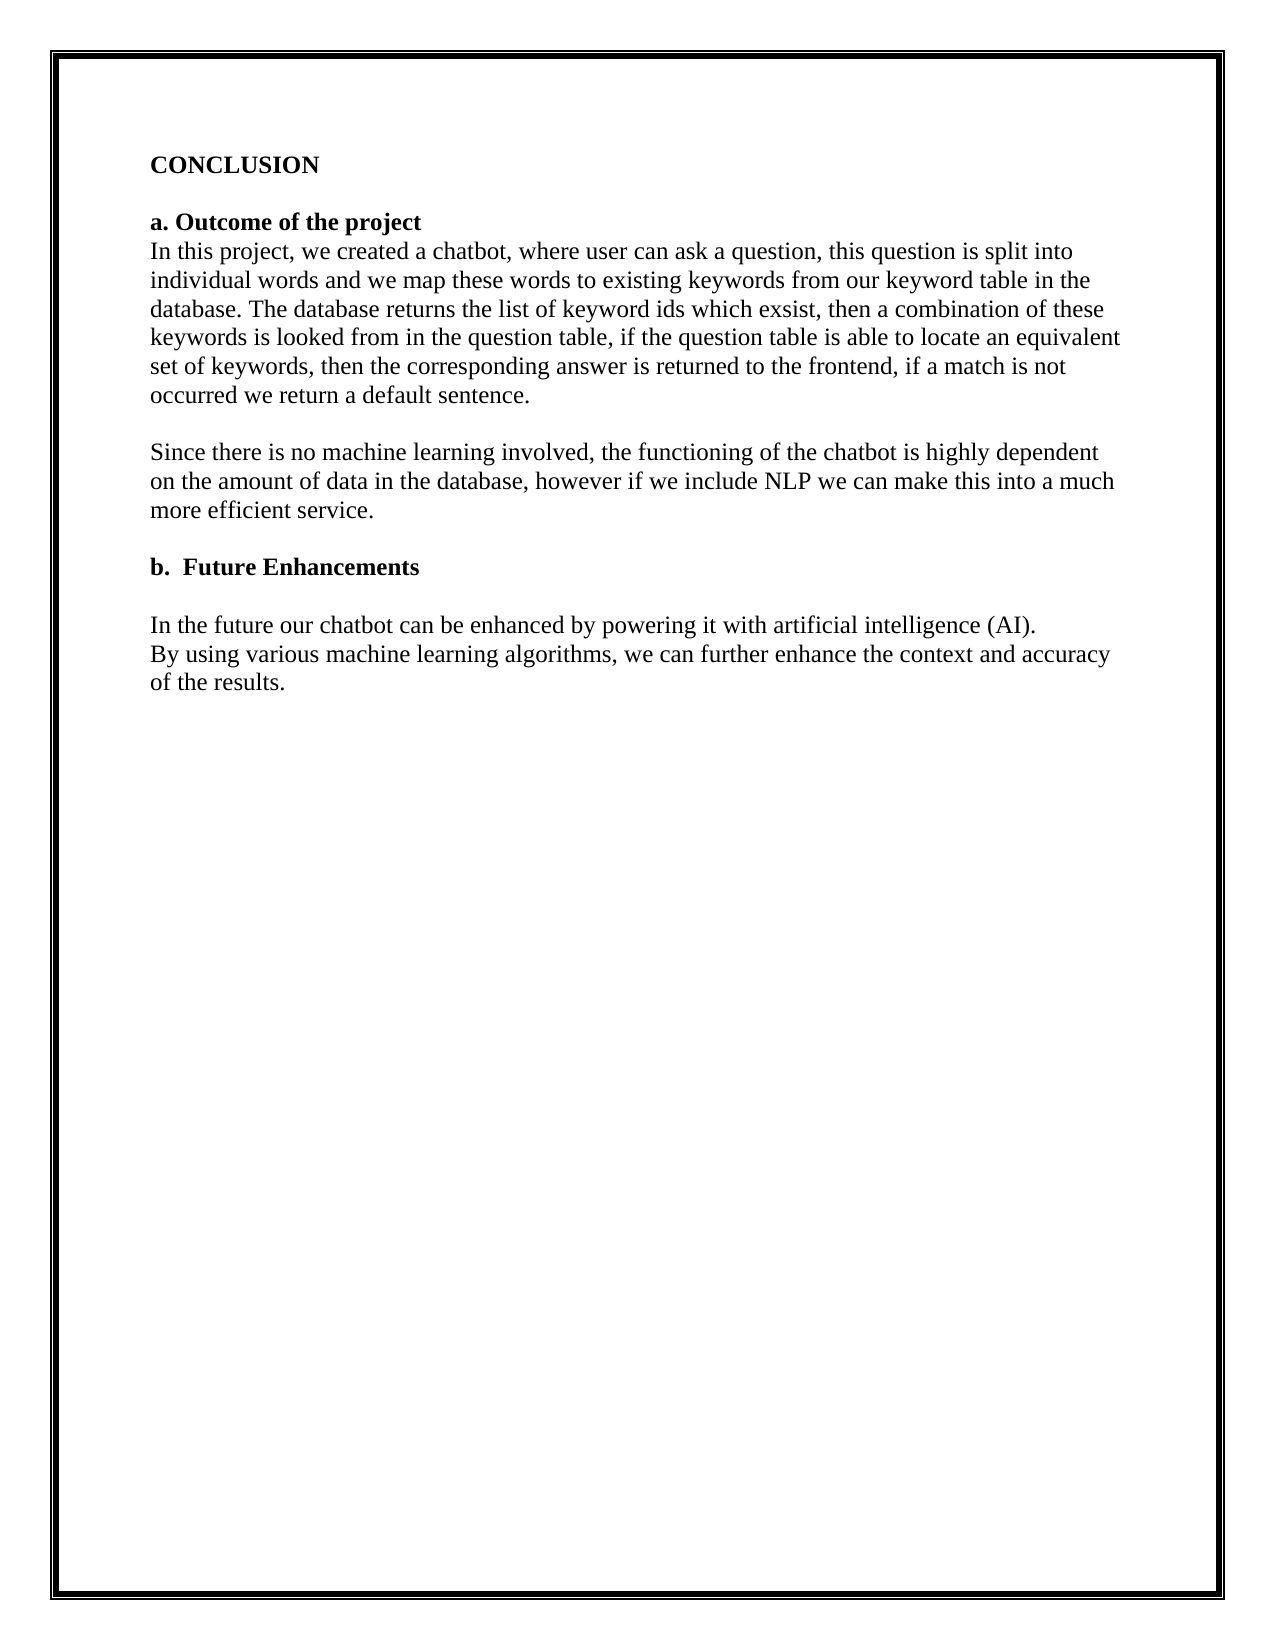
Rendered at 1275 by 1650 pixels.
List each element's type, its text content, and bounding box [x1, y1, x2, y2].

list In this project, we created a chatbot, where user can ask a question, this question is split into individual words and we map these words to existing keywords from our keyword table in the database. The database returns the list of keyword ids which exsist, then a combination of these keywords is looked from in the question table, if the question table is able to locate an equivalent set of keywords, then the corresponding answer is returned to the frontend, if a match is not occurred we return a default sentence. [150, 236, 1125, 409]
list In the future our chatbot can be enhanced by powering it with artificial intelligence (AI). [150, 610, 1125, 639]
list b. Future Enhancements [150, 552, 1125, 581]
list Since there is no machine learning involved, the functioning of the chatbot is highly dependent on the amount of data in the database, however if we include NLP we can make this into a much more efficient service. [150, 437, 1125, 524]
list By using various machine learning algorithms, we can further enhance the context and accuracy of the results. [150, 639, 1125, 696]
list a. Outcome of the project [150, 207, 1125, 236]
list CONCLUSION [150, 150, 1125, 179]
